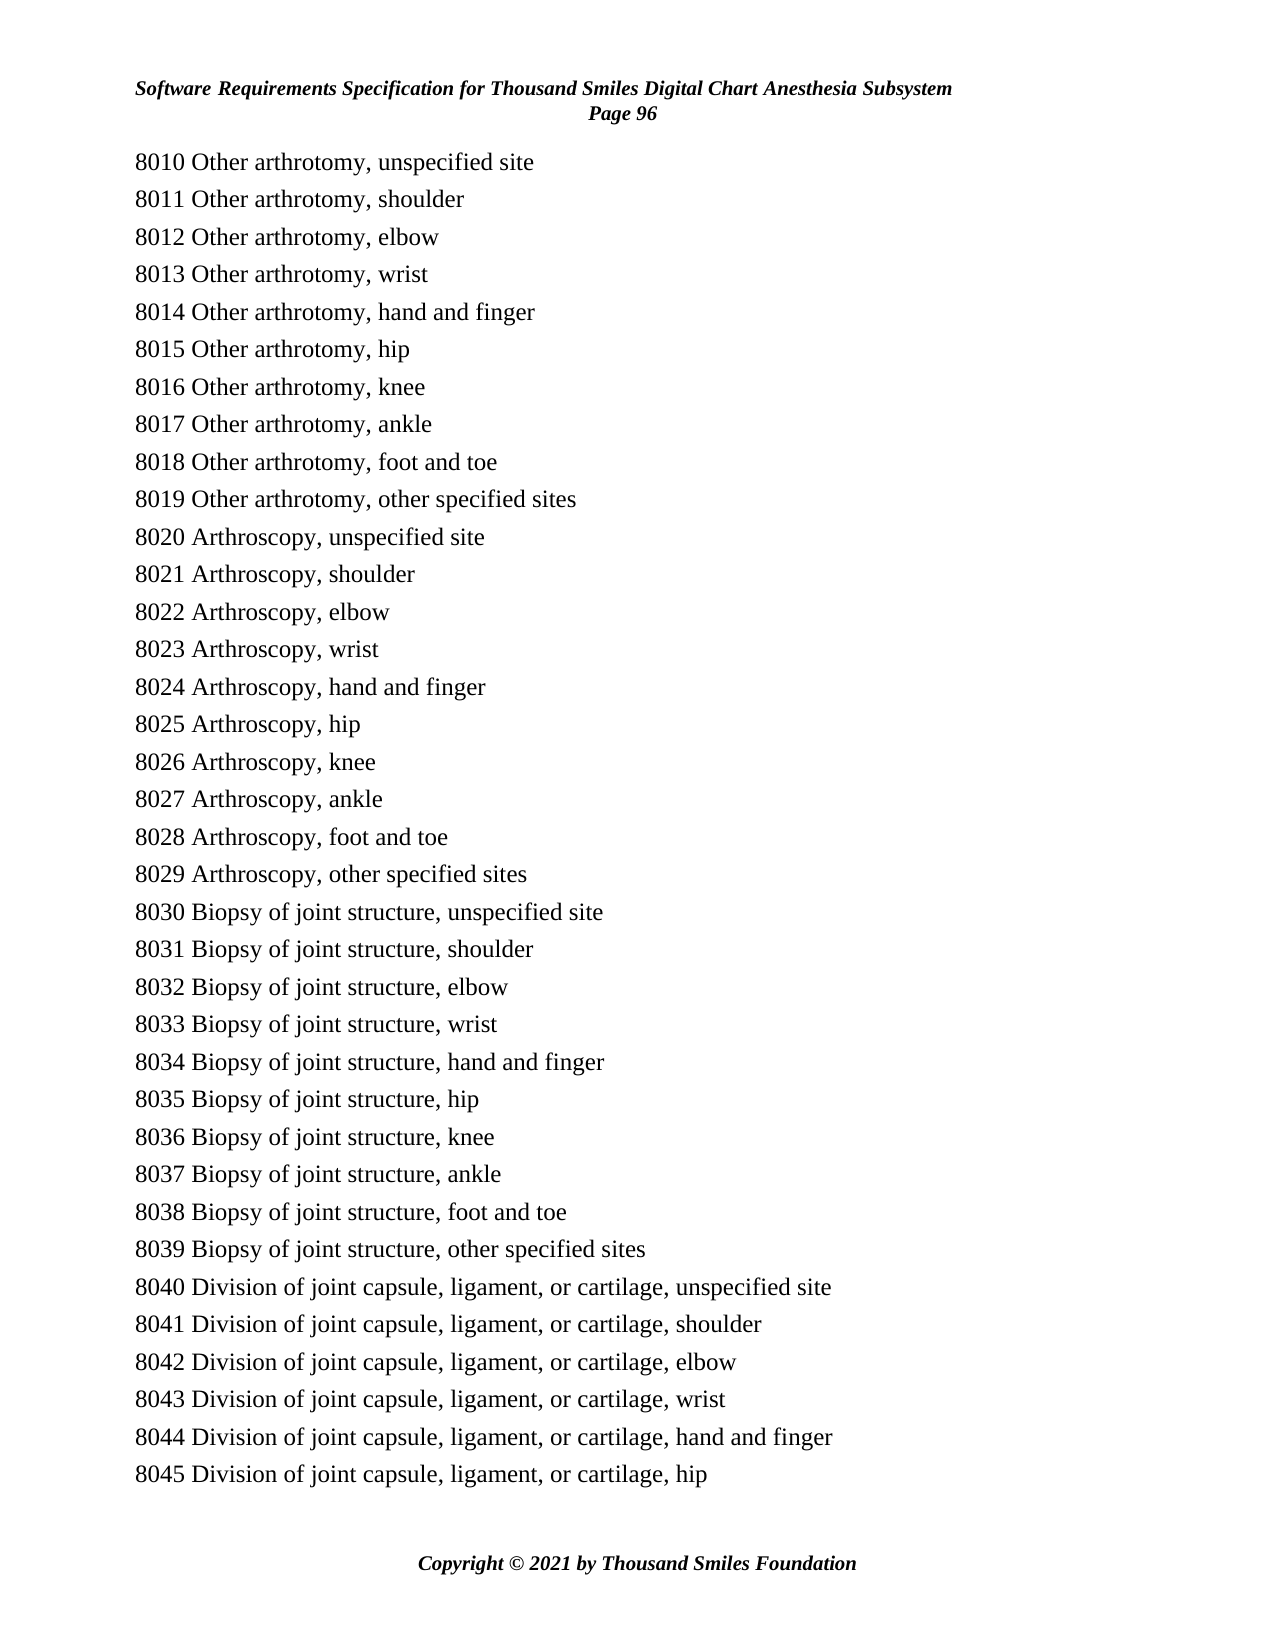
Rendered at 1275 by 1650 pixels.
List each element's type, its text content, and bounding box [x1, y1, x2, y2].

text 8015 Other arthrotomy, hip [135, 337, 1140, 362]
text 8033 Biopsy of joint structure, wrist [135, 1012, 1140, 1037]
text 8039 Biopsy of joint structure, other specified sites [135, 1237, 1140, 1262]
text 8045 Division of joint capsule, ligament, or cartilage, hip [135, 1462, 1140, 1487]
text 8038 Biopsy of joint structure, foot and toe [135, 1200, 1140, 1225]
text 8023 Arthroscopy, wrist [135, 637, 1140, 662]
text 8027 Arthroscopy, ankle [135, 787, 1140, 812]
text 8030 Biopsy of joint structure, unspecified site [135, 900, 1140, 925]
text 8034 Biopsy of joint structure, hand and finger [135, 1050, 1140, 1075]
text 8037 Biopsy of joint structure, ankle [135, 1162, 1140, 1187]
text 8019 Other arthrotomy, other specified sites [135, 487, 1140, 512]
text 8022 Arthroscopy, elbow [135, 600, 1140, 625]
text 8011 Other arthrotomy, shoulder [135, 187, 1140, 212]
text 8014 Other arthrotomy, hand and finger [135, 300, 1140, 325]
text 8041 Division of joint capsule, ligament, or cartilage, shoulder [135, 1312, 1140, 1337]
text 8018 Other arthrotomy, foot and toe [135, 450, 1140, 475]
text 8020 Arthroscopy, unspecified site [135, 525, 1140, 550]
text 8040 Division of joint capsule, ligament, or cartilage, unspecified site [135, 1275, 1140, 1300]
text 8035 Biopsy of joint structure, hip [135, 1087, 1140, 1112]
text 8017 Other arthrotomy, ankle [135, 412, 1140, 437]
text 8024 Arthroscopy, hand and finger [135, 675, 1140, 700]
text 8032 Biopsy of joint structure, elbow [135, 975, 1140, 1000]
text 8012 Other arthrotomy, elbow [135, 225, 1140, 250]
text 8010 Other arthrotomy, unspecified site [135, 150, 1140, 175]
text 8025 Arthroscopy, hip [135, 712, 1140, 737]
text 8031 Biopsy of joint structure, shoulder [135, 937, 1140, 962]
text 8021 Arthroscopy, shoulder [135, 562, 1140, 587]
text 8044 Division of joint capsule, ligament, or cartilage, hand and finger [135, 1425, 1140, 1450]
text 8013 Other arthrotomy, wrist [135, 262, 1140, 287]
text 8016 Other arthrotomy, knee [135, 375, 1140, 400]
text 8028 Arthroscopy, foot and toe [135, 825, 1140, 850]
text 8043 Division of joint capsule, ligament, or cartilage, wrist [135, 1387, 1140, 1412]
text 8036 Biopsy of joint structure, knee [135, 1125, 1140, 1150]
text 8029 Arthroscopy, other specified sites [135, 862, 1140, 887]
text 8026 Arthroscopy, knee [135, 750, 1140, 775]
text 8042 Division of joint capsule, ligament, or cartilage, elbow [135, 1350, 1140, 1375]
